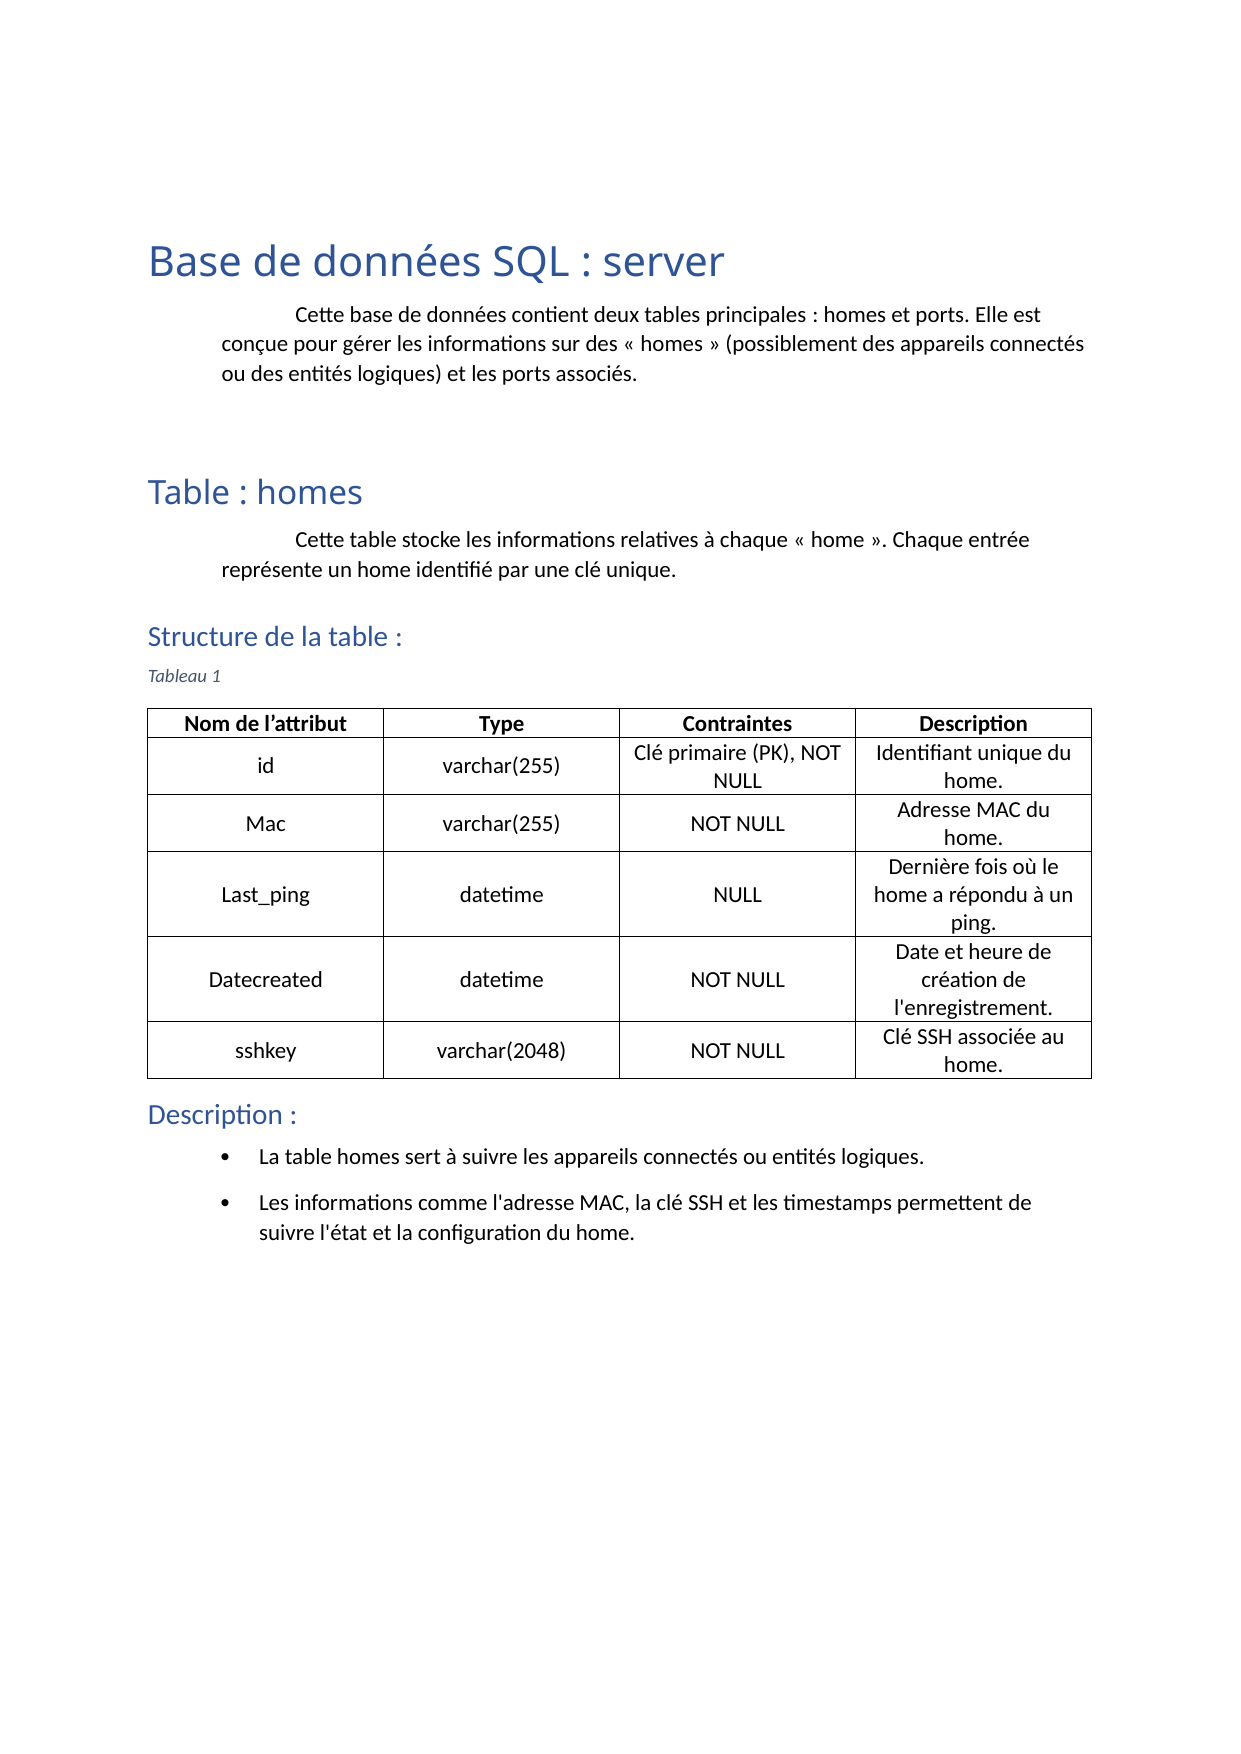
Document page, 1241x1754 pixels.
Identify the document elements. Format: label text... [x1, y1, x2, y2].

text Cette base de données contient deux tables principales : homes et ports. Elle est conçue pour gérer les informations sur des « homes » (possiblement des appareils connectés ou des entités logiques) et les ports associés. [221, 300, 1093, 387]
table_cell NOT NULL [620, 1022, 855, 1078]
table_header Nom de l’attribut [148, 709, 383, 737]
table_header Type [384, 709, 619, 737]
table_cell sshkey [148, 1022, 383, 1078]
table_cell Last_ping [148, 852, 383, 936]
table_cell id [148, 738, 383, 794]
list Les informations comme l'adresse MAC, la clé SSH et les timestamps permettent de suivre l'état et la configuration du home. [221, 1188, 1093, 1246]
table_cell Clé SSH associée au home. [856, 1022, 1091, 1078]
table_cell Dernière fois où le home a répondu à un ping. [856, 852, 1091, 936]
table_cell datetime [384, 852, 619, 936]
table_cell varchar(2048) [384, 1022, 619, 1078]
subtitle Table : homes [148, 469, 1093, 514]
table_header Contraintes [620, 709, 855, 737]
table_cell Identifiant unique du home. [856, 738, 1091, 794]
table_cell NULL [620, 852, 855, 936]
table_cell Date et heure de création de l'enregistrement. [856, 937, 1091, 1021]
text Cette table stocke les informations relatives à chaque « home ». Chaque entrée représente un home identifié par une clé unique. [221, 525, 1093, 583]
table_header Description [856, 709, 1091, 737]
table_cell datetime [384, 937, 619, 1021]
table_cell Mac [148, 795, 383, 851]
table_cell Adresse MAC du home. [856, 795, 1091, 851]
table_cell NOT NULL [620, 937, 855, 1021]
subtitle Structure de la table : [148, 618, 1093, 653]
table_cell NOT NULL [620, 795, 855, 851]
subtitle Base de données SQL : server [148, 231, 1093, 288]
table_cell varchar(255) [384, 738, 619, 794]
table_cell Clé primaire (PK), NOT NULL [620, 738, 855, 794]
text Tableau 1 [148, 664, 1093, 687]
subtitle Description : [148, 1096, 1093, 1131]
list La table homes sert à suivre les appareils connectés ou entités logiques. [221, 1142, 1093, 1170]
table_cell varchar(255) [384, 795, 619, 851]
table_cell Datecreated [148, 937, 383, 1021]
